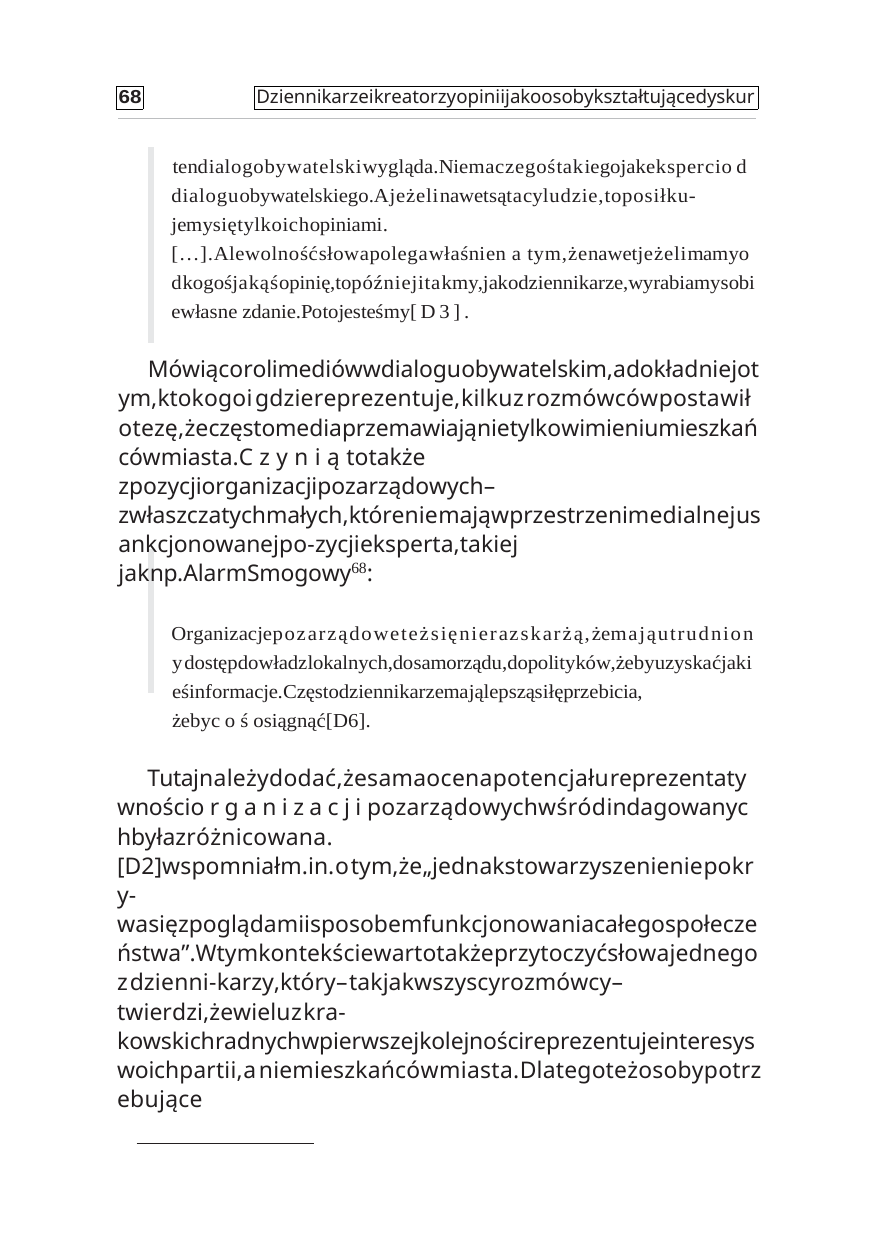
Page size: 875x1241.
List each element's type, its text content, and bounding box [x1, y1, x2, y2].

text Tutajnależydodać,żesamaocenapotencjałureprezentatywnościorganizacjipozarządowychwśródindagowanychbyłazróżnicowana.[D2]wspomniałm.in.otym,że„jednakstowarzyszenieniepokry-wasięzpoglądamiisposobemfunkcjonowaniacałegospołeczeństwa”.Wtymkontekściewartotakżeprzytoczyćsłowajednegozdzienni-karzy,który–takjakwszyscyrozmówcy–twierdzi,żewieluzkra-kowskichradnychwpierwszejkolejnościreprezentujeinteresyswoichpartii,aniemieszkańcówmiasta.Dlategoteżosobypotrzebujące [117, 763, 762, 1113]
text Organizacjepozarządoweteżsięnierazskarżą,żemająutrudnionydostępdowładzlokalnych,dosamorządu,dopolityków,żebyuzyskaćjakieśinformacje.Częstodziennikarzemająlepsząsiłęprzebicia, żebycośosiągnąć[D6]. [171, 622, 756, 732]
text tendialogobywatelskiwygląda.Niemaczegośtakiegojakekspercioddialoguobywatelskiego.Ajeżelinawetsątacyludzie,toposiłku-jemysiętylkoichopiniami.[…].Alewolnośćsłowapolegawłaśnienatym,żenawetjeżelimamyodkogośjakąśopinię,topóźniejitakmy,jakodziennikarze,wyrabiamysobiewłasne zdanie.Potojesteśmy[D3]. [171, 154, 758, 323]
text Mówiącorolimediówwdialoguobywatelskim,adokładniejotym,ktokogoigdziereprezentuje,kilkuzrozmówcówpostawiłotezę,żeczęstomediaprzemawiająnietylkowimieniumieszkańcówmiasta.Czyniątotakże zpozycjiorganizacjipozarządowych–zwłaszczatychmałych,któreniemająwprzestrzenimedialnejusankcjonowanejpo-zycjieksperta,takiej jaknp.AlarmSmogowy68: [118, 354, 762, 588]
